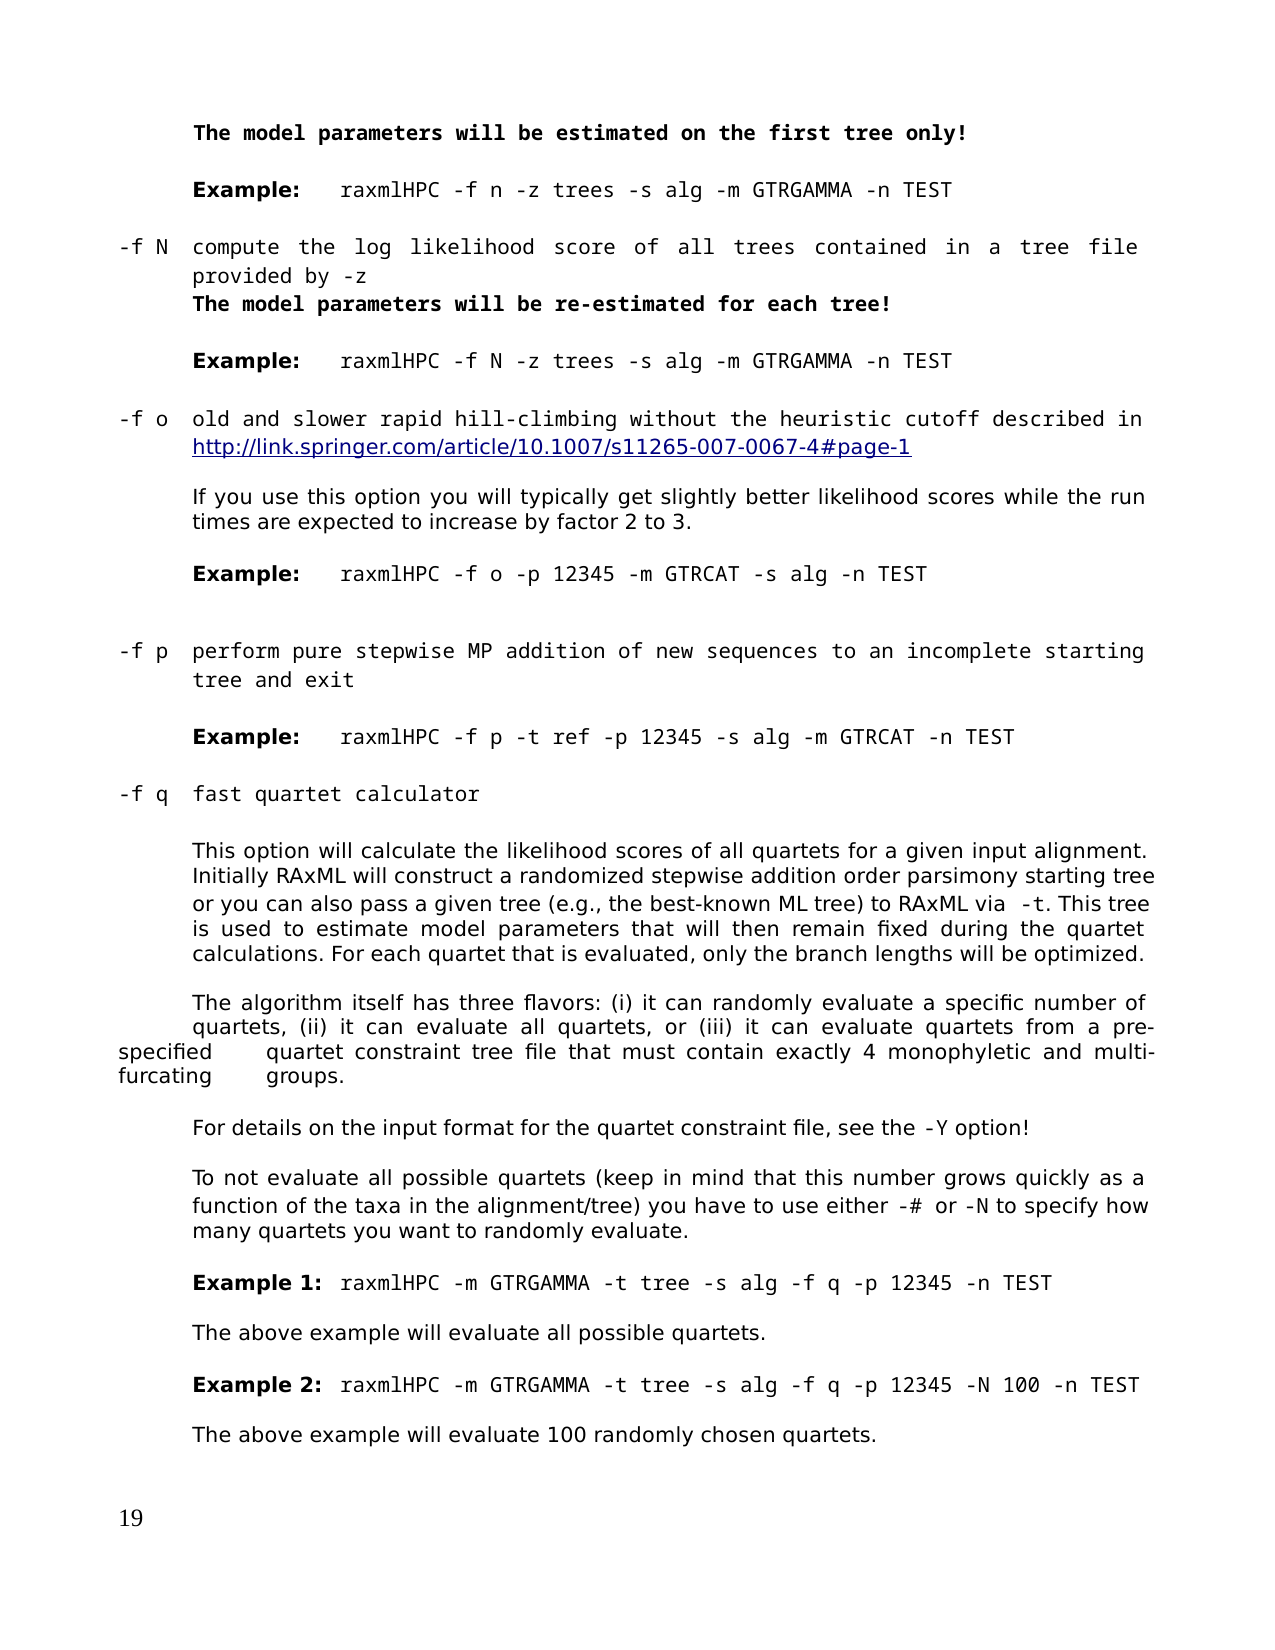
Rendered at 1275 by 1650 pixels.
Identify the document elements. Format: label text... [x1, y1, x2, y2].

text To not evaluate all possible quartets (keep in mind that this number grows quickly as a function of the taxa in the alignment/tree) you have to use either -# or -N to specify how many quartets you want to randomly evaluate. [118, 1166, 1157, 1244]
text The model parameters will be estimated on the first tree only! [118, 118, 1157, 147]
text For details on the input format for the quartet constraint file, see the -Y option! [118, 1113, 1157, 1142]
text Example: raxmlHPC -f p -t ref -p 12345 -s alg -m GTRCAT -n TEST [118, 722, 1157, 750]
text Example 1: raxmlHPC -m GTRGAMMA -t tree -s alg -f q -p 12345 -n TEST [118, 1268, 1157, 1297]
text -f N compute the log likelihood score of all trees contained in a tree file provided by -z [118, 232, 1157, 289]
text The above example will evaluate 100 randomly chosen quartets. [118, 1423, 1157, 1448]
text Example: raxmlHPC -f o -p 12345 -m GTRCAT -s alg -n TEST [118, 558, 1157, 587]
text Example: raxmlHPC -f N -z trees -s alg -m GTRGAMMA -n TEST [118, 346, 1157, 375]
text The algorithm itself has three flavors: (i) it can randomly evaluate a specific number of quartets, (ii) it can evaluate all quartets, or (iii) it can evaluate quartets from a pre-specified quartet constraint tree file that must contain exactly 4 monophyletic and multi-furcating groups. [118, 991, 1157, 1089]
text The above example will evaluate all possible quartets. [118, 1321, 1157, 1346]
text The model parameters will be re-estimated for each tree! [118, 289, 1157, 318]
text If you use this option you will typically get slightly better likelihood scores while the run times are expected to increase by factor 2 to 3. [118, 485, 1157, 534]
text This option will calculate the likelihood scores of all quartets for a given input alignment. Initially RAxML will construct a randomized stepwise addition order parsimony starting tree or you can also pass a given tree (e.g., the best-known ML tree) to RAxML via -t. This tree is used to estimate model parameters that will then remain fixed during the quartet calculations. For each quartet that is evaluated, only the branch lengths will be optimized. [118, 836, 1157, 966]
text http://link.springer.com/article/10.1007/s11265-007-0067-4#page-1 [118, 432, 1157, 461]
text Example 2: raxmlHPC -m GTRGAMMA -t tree -s alg -f q -p 12345 -N 100 -n TEST [118, 1370, 1157, 1399]
text Example: raxmlHPC -f n -z trees -s alg -m GTRGAMMA -n TEST [118, 175, 1157, 204]
text -f q fast quartet calculator [118, 779, 1157, 807]
text -f p perform pure stepwise MP addition of new sequences to an incomplete starting tree and exit [118, 636, 1157, 693]
text -f o old and slower rapid hill-climbing without the heuristic cutoff described in [118, 403, 1157, 432]
